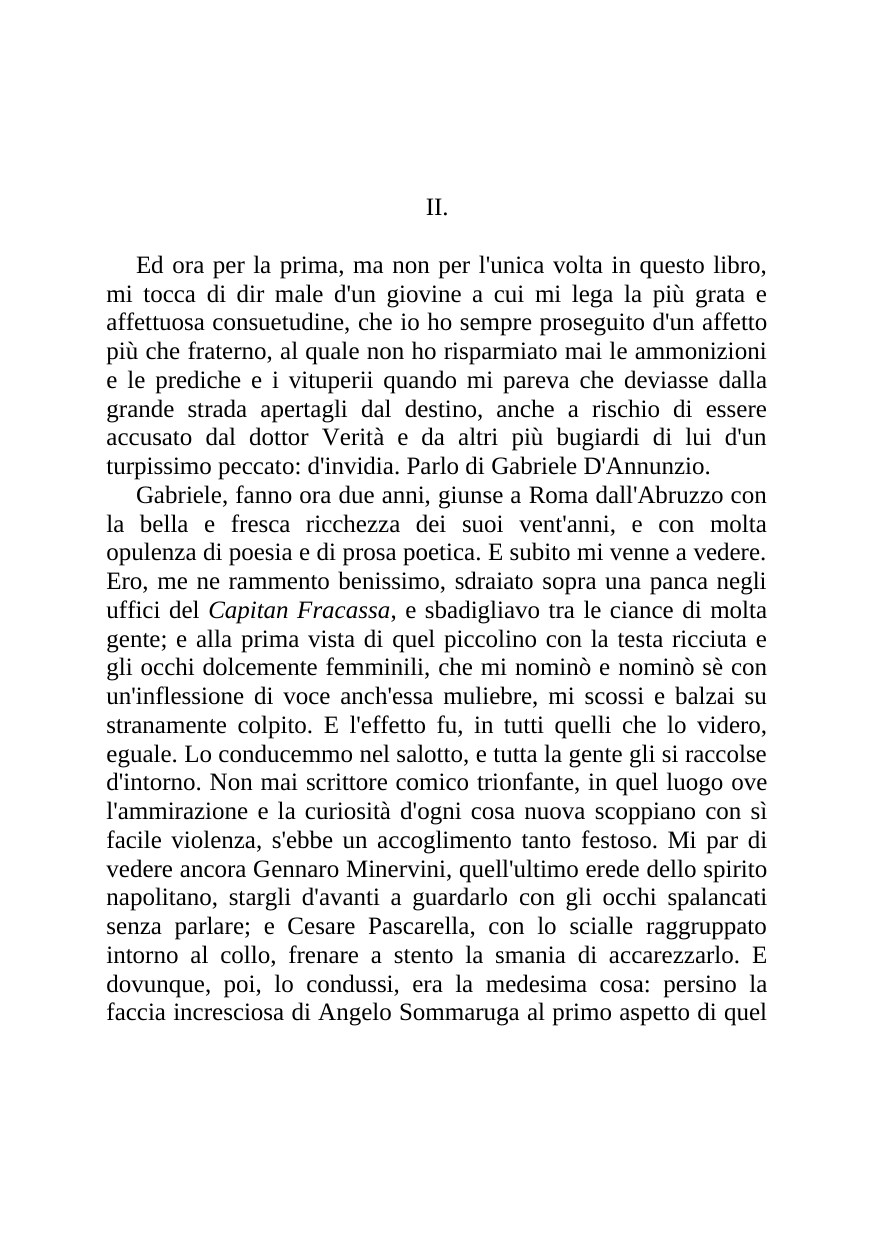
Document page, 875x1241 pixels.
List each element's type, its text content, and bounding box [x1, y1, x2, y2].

text Ed ora per la prima, ma non per l'unica volta in questo libro, mi tocca di dir male d'un giovine a cui mi lega la più grata e affettuosa consuetudine, che io ho sempre proseguito d'un affetto più che fraterno, al quale non ho risparmiato mai le ammonizioni e le prediche e i vituperii quando mi pareva che deviasse dalla grande strada apertagli dal destino, anche a rischio di essere accusato dal dottor Verità e da altri più bugiardi di lui d'un turpissimo peccato: d'invidia. Parlo di Gabriele D'Annunzio. [106, 250, 768, 480]
text II. [106, 192, 768, 221]
text Gabriele, fanno ora due anni, giunse a Roma dall'Abruzzo con la bella e fresca ricchezza dei suoi vent'anni, e con molta opulenza di poesia e di prosa poetica. E subito mi venne a vedere. Ero, me ne rammento benissimo, sdraiato sopra una panca negli uffici del Capitan Fracassa, e sbadigliavo tra le ciance di molta gente; e alla prima vista di quel piccolino con la testa ricciuta e gli occhi dolcemente femminili, che mi nominò e nominò sè con un'inflessione di voce anch'essa muliebre, mi scossi e balzai su stranamente colpito. E l'effetto fu, in tutti quelli che lo videro, eguale. Lo conducemmo nel salotto, e tutta la gente gli si raccolse d'intorno. Non mai scrittore comico trionfante, in quel luogo ove l'ammirazione e la curiosità d'ogni cosa nuova scoppiano con sì facile violenza, s'ebbe un accoglimento tanto festoso. Mi par di vedere ancora Gennaro Minervini, quell'ultimo erede dello spirito napolitano, stargli d'avanti a guardarlo con gli occhi spalancati senza parlare; e Cesare Pascarella, con lo scialle raggruppato intorno al collo, frenare a stento la smania di accarezzarlo. E dovunque, poi, lo condussi, era la medesima cosa: persino la faccia incresciosa di Angelo Sommaruga al primo aspetto di quel [106, 480, 768, 1026]
